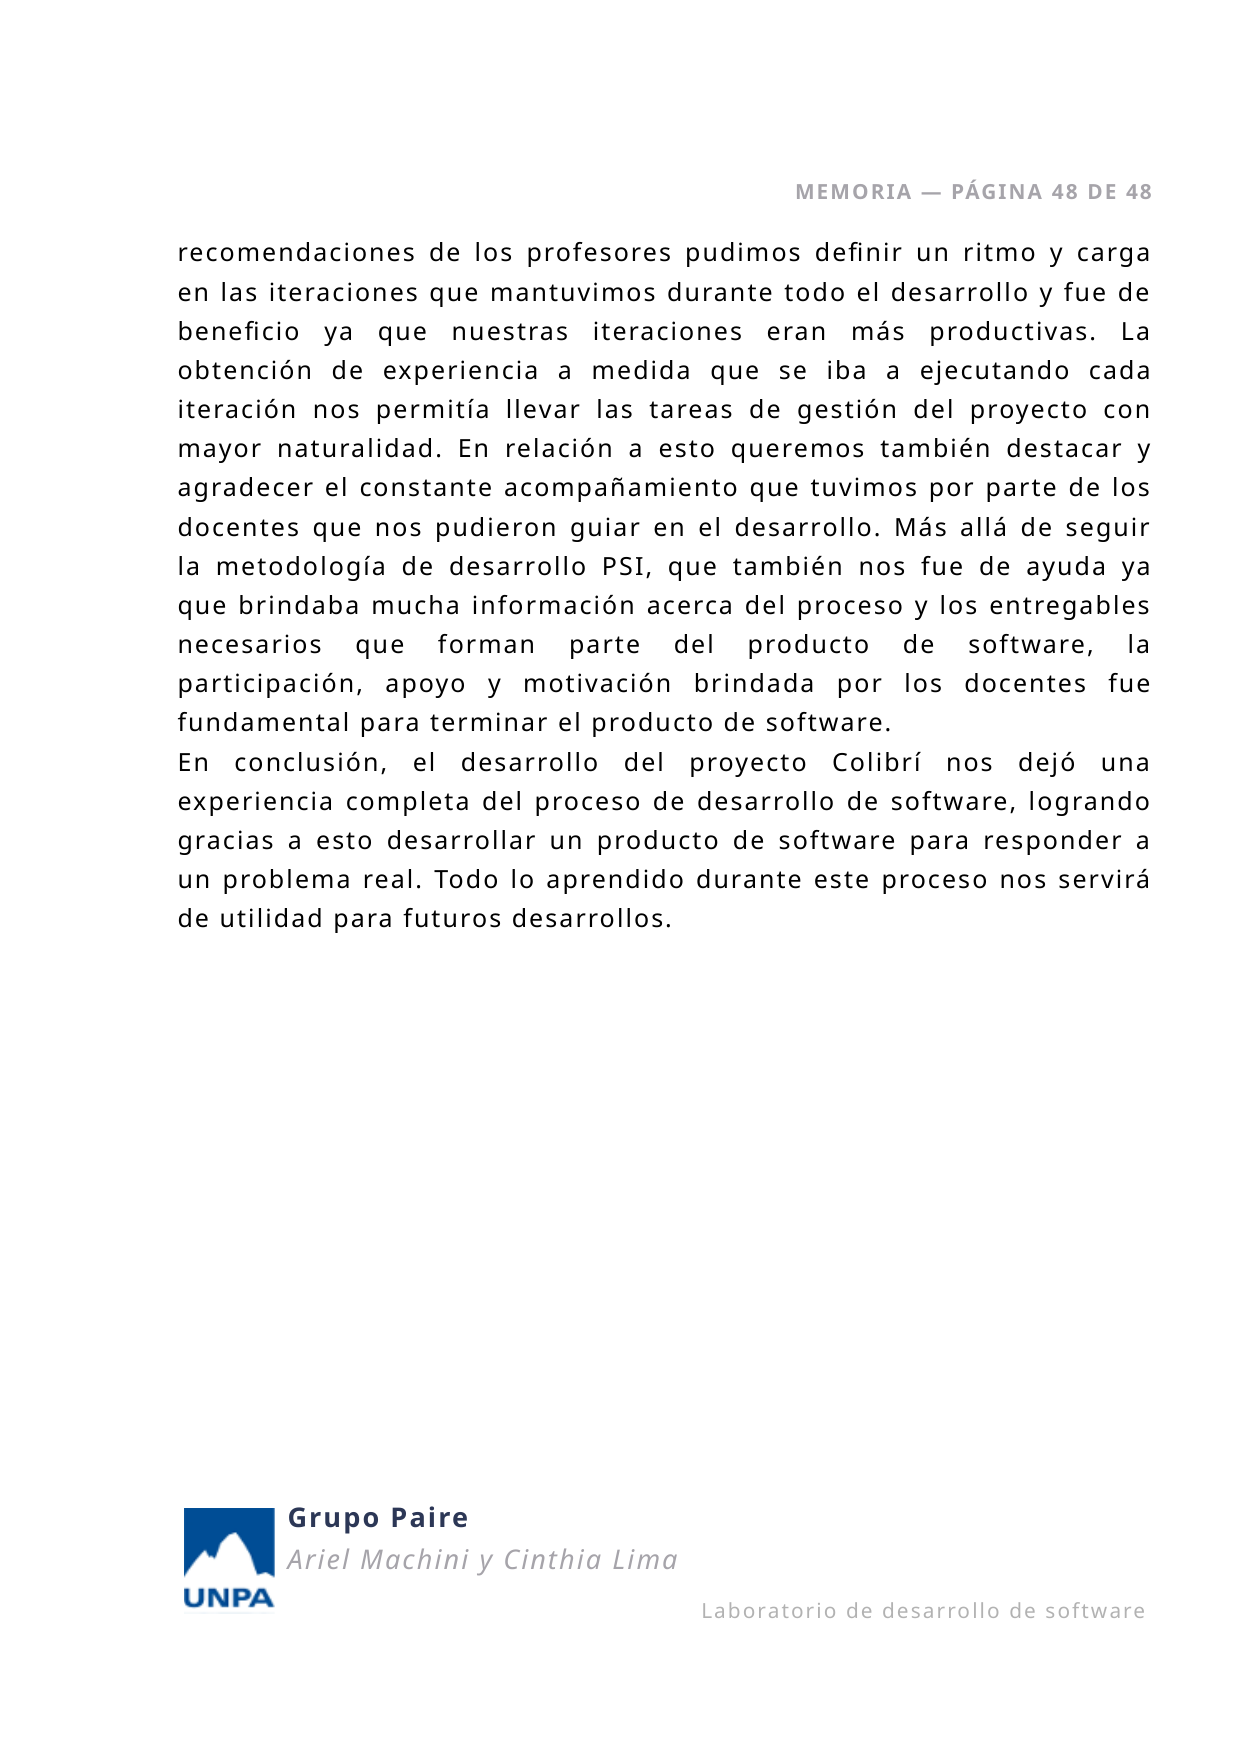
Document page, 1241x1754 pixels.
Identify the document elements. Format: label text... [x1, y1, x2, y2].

text En conclusión, el desarrollo del proyecto Colibrí nos dejó una experiencia completa del proceso de desarrollo de software, logrando gracias a esto desarrollar un producto de software para responder a un problema real. Todo lo aprendido durante este proceso nos servirá de utilidad para futuros desarrollos. [177, 744, 1152, 935]
picture [184, 1508, 275, 1614]
text recomendaciones de los profesores pudimos definir un ritmo y carga en las iteraciones que mantuvimos durante todo el desarrollo y fue de beneficio ya que nuestras iteraciones eran más productivas. La obtención de experiencia a medida que se iba a ejecutando cada iteración nos permitía llevar las tareas de gestión del proyecto con mayor naturalidad. En relación a esto queremos también destacar y agradecer el constante acompañamiento que tuvimos por parte de los docentes que nos pudieron guiar en el desarrollo. Más allá de seguir la metodología de desarrollo PSI, que también nos fue de ayuda ya que brindaba mucha información acerca del proceso y los entregables necesarios que forman parte del producto de software, la participación, apoyo y motivación brindada por los docentes fue fundamental para terminar el producto de software. [177, 235, 1152, 739]
